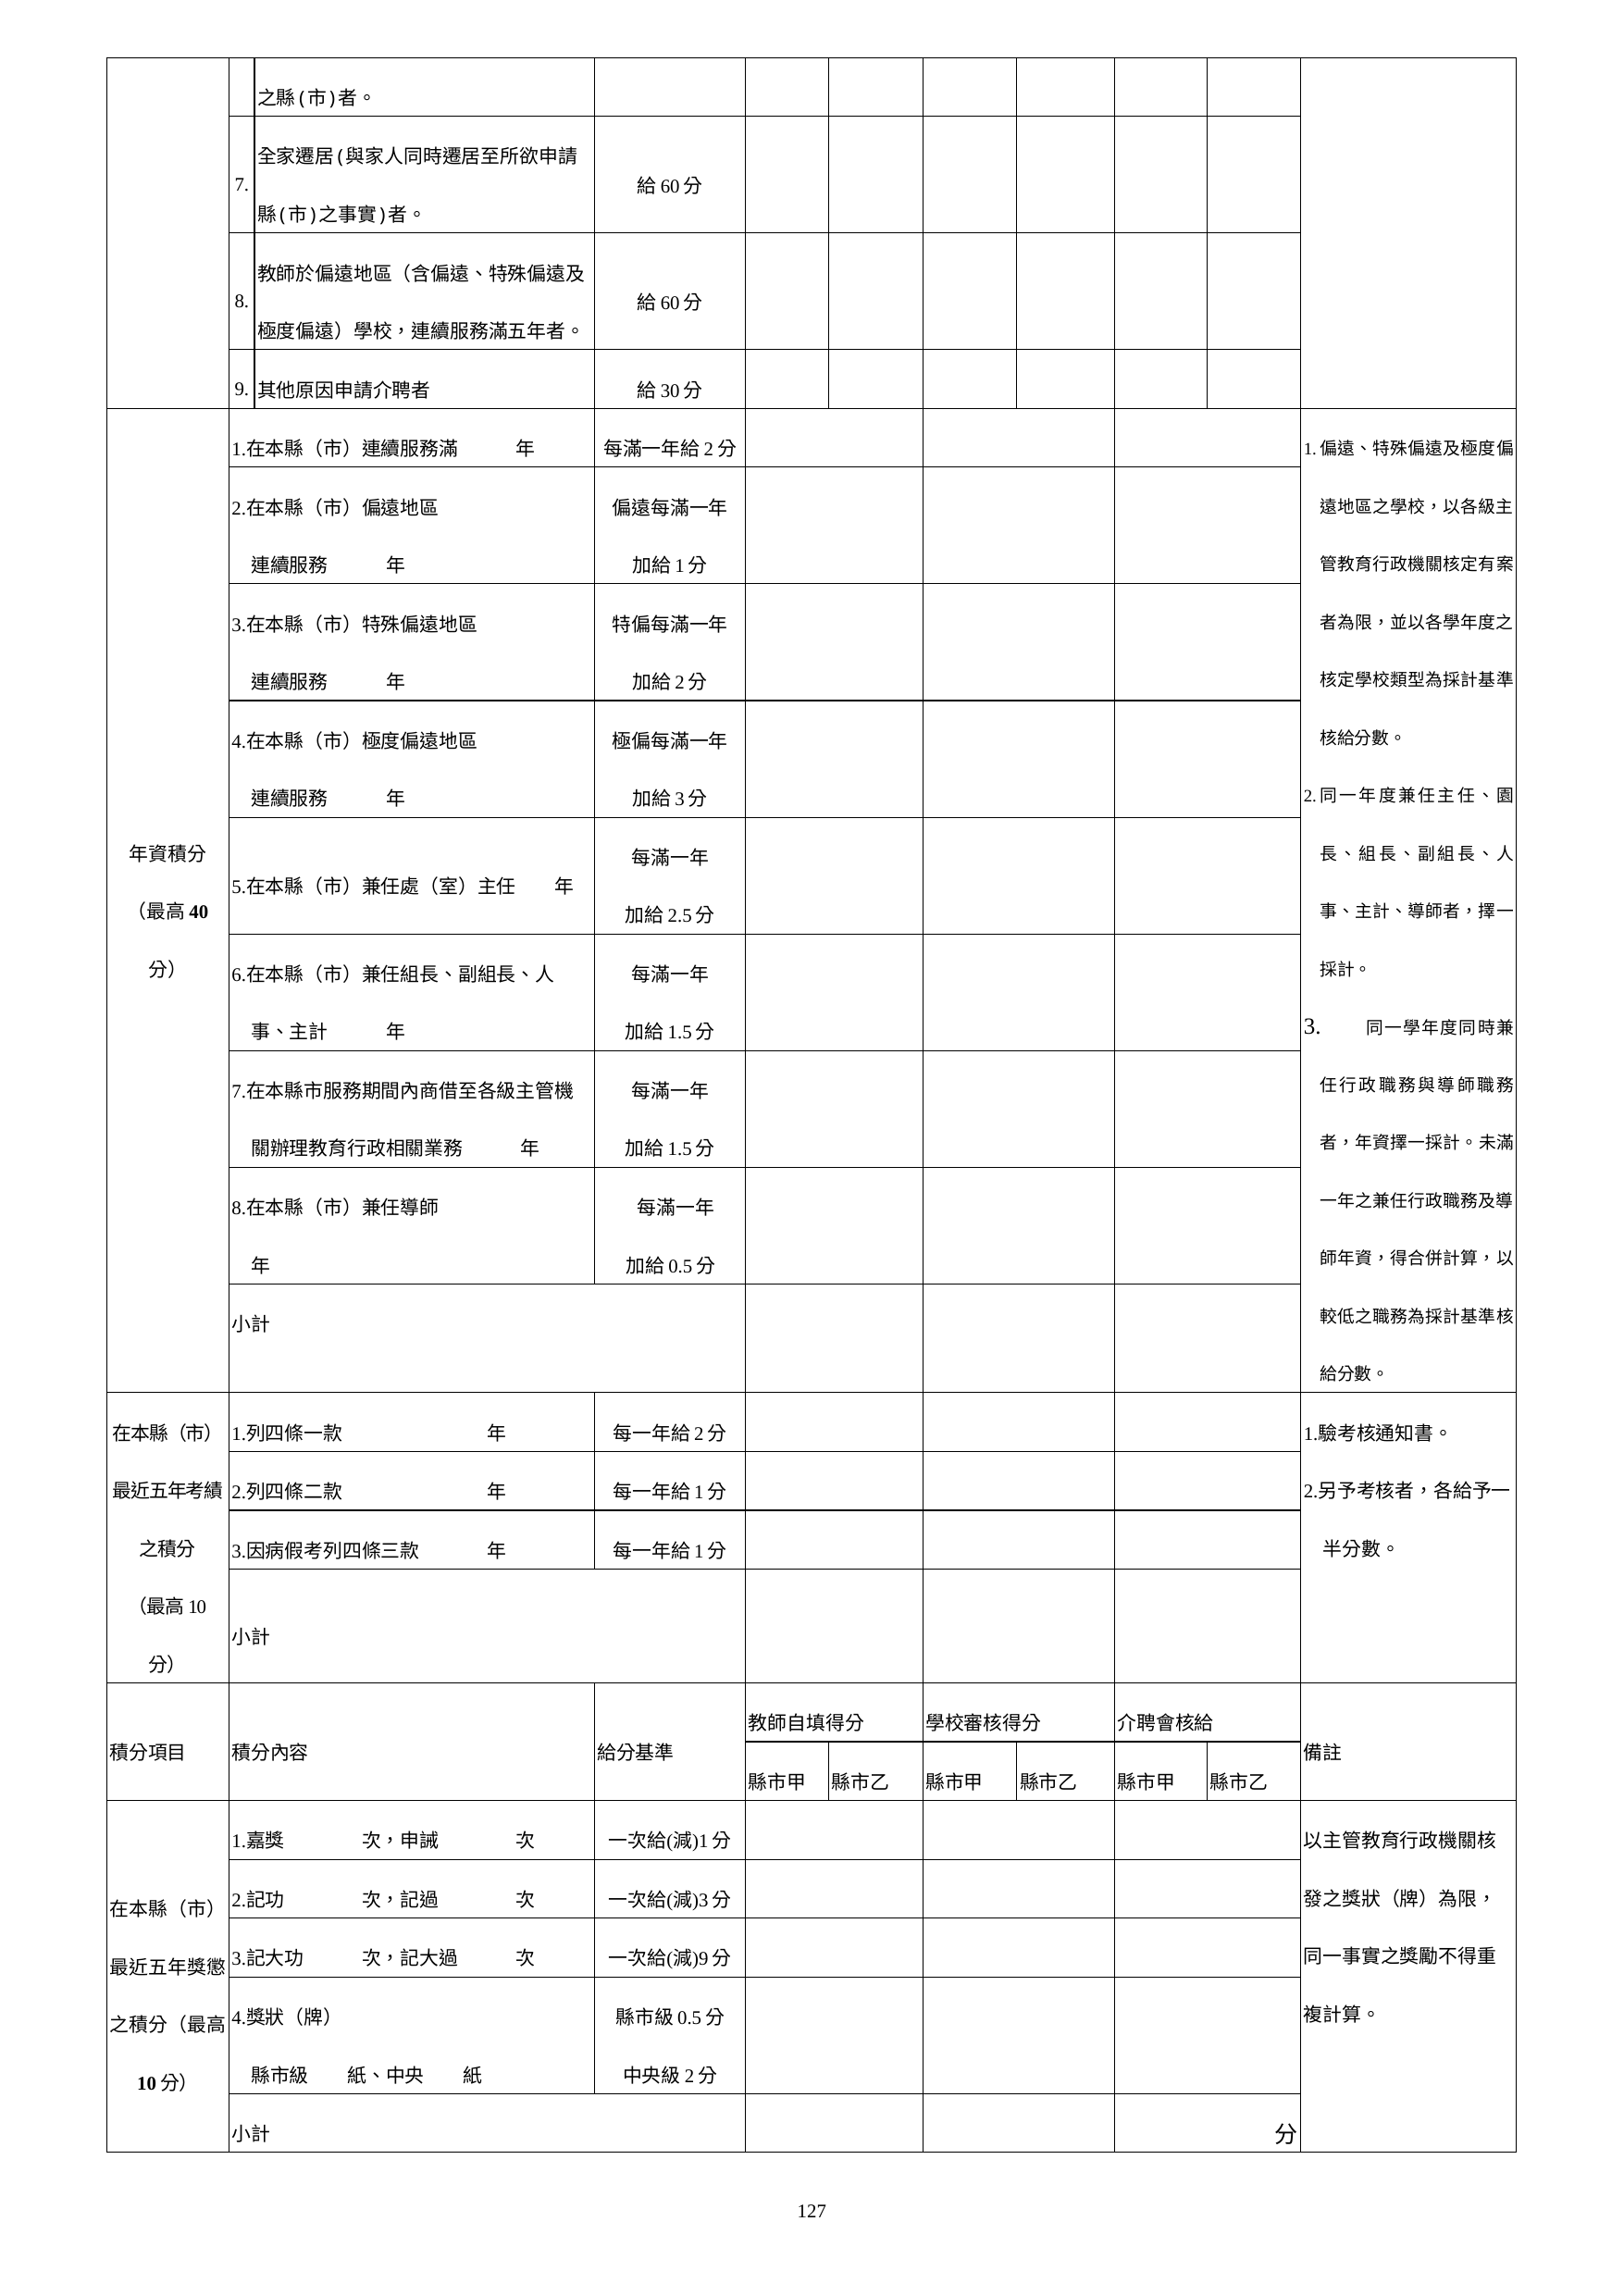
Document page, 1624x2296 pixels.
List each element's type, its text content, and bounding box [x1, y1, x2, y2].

table_cell [746, 467, 923, 583]
table_cell 3.記大功 次，記大過 次 [229, 1918, 594, 1977]
table_cell 1.列四條一款 年 [229, 1393, 594, 1451]
table_cell [1115, 584, 1300, 700]
table_cell [924, 1511, 1114, 1569]
table_cell 小計 [229, 2094, 745, 2152]
table_cell [924, 1285, 1114, 1392]
table_cell [924, 584, 1114, 700]
table_cell [746, 1168, 923, 1284]
table_cell 給60分 [595, 233, 745, 349]
table_cell [829, 233, 923, 349]
table_cell [746, 1393, 923, 1451]
table_cell [1115, 233, 1207, 349]
table_cell [746, 818, 923, 933]
table_cell 偏遠、特殊偏遠及極度偏遠地區之學校，以各級主管教育行政機關核定有案者為限，並以各學年度之核定學校類型為採計基準核給分數。 同一年度兼任主任、園長、組長、副組長、人事、主計、導師者，擇一採計。 同一學年度同時兼任行政職務與導師職務者，年資擇一採計。未滿一年之兼任行政職務及導師年資，得合併計算，以較低之職務為採計基準核給分數。 [1301, 409, 1516, 1392]
table_cell [746, 409, 923, 466]
table_cell [1115, 1978, 1300, 2093]
table_cell 小計 [229, 1570, 745, 1682]
table_cell [595, 58, 745, 116]
table_cell 分 [1115, 2094, 1300, 2152]
table_cell 縣市甲 [746, 1743, 828, 1800]
table_cell 1.在本縣（市）連續服務滿 年 [229, 409, 594, 466]
table_cell 給分基準 [595, 1683, 745, 1800]
table_cell [1115, 1393, 1300, 1451]
table_cell 在本縣（市）最近五年考績之積分 （最高10分） [107, 1393, 229, 1682]
table_cell [1115, 1860, 1300, 1917]
table_cell [1115, 701, 1300, 816]
table_cell [1301, 58, 1516, 408]
table_cell [746, 1978, 923, 2093]
table_cell 以主管教育行政機關核發之獎狀（牌）為限，同一事實之獎勵不得重複計算。 [1301, 1801, 1516, 2152]
table_cell [1115, 467, 1300, 583]
table_cell [746, 584, 923, 700]
table_cell [746, 1452, 923, 1509]
table_cell [1115, 1452, 1300, 1509]
table_cell [924, 1393, 1114, 1451]
table_cell 3.因病假考列四條三款 年 [229, 1511, 594, 1569]
table_cell 3.在本縣（市）特殊偏遠地區 連續服務 年 [229, 584, 594, 700]
table_cell [746, 1051, 923, 1167]
table_cell [746, 2094, 923, 2152]
table_cell 7.在本縣市服務期間內商借至各級主管機關辦理教育行政相關業務 年 [229, 1051, 594, 1167]
table_cell 縣市甲 [1115, 1743, 1207, 1800]
table_cell [1115, 117, 1207, 232]
table_cell [1115, 1801, 1300, 1858]
table_cell [746, 1918, 923, 1977]
table_cell [746, 935, 923, 1049]
table_cell 每滿一年 加給1.5分 [595, 935, 745, 1049]
table_cell 每一年給1分 [595, 1511, 745, 1569]
table_cell [746, 117, 828, 232]
table_cell 4.獎狀（牌） 縣市級 紙、中央 紙 [229, 1978, 594, 2093]
table_cell [829, 117, 923, 232]
table_cell 備註 [1301, 1683, 1516, 1800]
table_cell 每滿一年給2分 [595, 409, 745, 466]
table_cell 教師於偏遠地區（含偏遠、特殊偏遠及極度偏遠）學校，連續服務滿五年者。 [255, 233, 594, 349]
table_cell [746, 1511, 923, 1569]
table_cell [229, 58, 254, 116]
table_cell [1017, 233, 1114, 349]
table_cell [746, 1860, 923, 1917]
table_cell [924, 1860, 1114, 1917]
table_cell [829, 350, 923, 408]
table_cell [924, 1168, 1114, 1284]
table_cell 縣市乙 [829, 1743, 923, 1800]
table_cell [107, 58, 229, 408]
table_cell 縣市級0.5分 中央級2分 [595, 1978, 745, 2093]
table_cell 縣市甲 [924, 1743, 1016, 1800]
table_cell 每滿一年 加給1.5分 [595, 1051, 745, 1167]
table_cell 特偏每滿一年 加給2分 [595, 584, 745, 700]
table_cell [1208, 350, 1300, 408]
table_cell [1115, 818, 1300, 933]
table_cell 之縣(市)者。 [255, 58, 594, 116]
table_cell [924, 350, 1016, 408]
table_cell [1115, 1511, 1300, 1569]
table_cell [924, 233, 1016, 349]
table_cell 每一年給1分 [595, 1452, 745, 1509]
table_cell [1208, 233, 1300, 349]
table_cell [924, 2094, 1114, 2152]
table_cell 給60分 [595, 117, 745, 232]
table_cell [924, 1452, 1114, 1509]
table_cell 全家遷居(與家人同時遷居至所欲申請縣(市)之事實)者。 [255, 117, 594, 232]
table_cell [924, 701, 1114, 816]
table_cell 9. [229, 350, 254, 408]
table_cell [1017, 350, 1114, 408]
table_cell [924, 818, 1114, 933]
table_cell [924, 935, 1114, 1049]
table_cell 一次給(減)9分 [595, 1918, 745, 1977]
table_cell [1115, 1051, 1300, 1167]
table_cell [1115, 935, 1300, 1049]
table_cell [746, 350, 828, 408]
table_cell 縣市乙 [1017, 1743, 1114, 1800]
table_cell [924, 1918, 1114, 1977]
table_cell [924, 467, 1114, 583]
table_cell 小計 [229, 1285, 745, 1392]
table_cell 一次給(減)3分 [595, 1860, 745, 1917]
table_cell 一次給(減)1分 [595, 1801, 745, 1858]
table_cell [1115, 1285, 1300, 1392]
table_cell 積分內容 [229, 1683, 594, 1800]
table_cell 介聘會核給 [1115, 1683, 1300, 1741]
table_cell [1115, 409, 1300, 466]
table_cell [924, 1570, 1114, 1682]
table_cell [746, 1285, 923, 1392]
table_cell [746, 1570, 923, 1682]
table_cell 2.列四條二款 年 [229, 1452, 594, 1509]
table_cell 5.在本縣（市）兼任處（室）主任 年 [229, 818, 594, 933]
table_cell [924, 117, 1016, 232]
table_cell 1.嘉獎 次，申誡 次 [229, 1801, 594, 1858]
table_cell [1115, 1168, 1300, 1284]
table_cell 4.在本縣（市）極度偏遠地區 連續服務 年 [229, 701, 594, 816]
table_cell 每滿一年 加給2.5分 [595, 818, 745, 933]
table_cell [746, 58, 828, 116]
table_cell [1115, 1918, 1300, 1977]
table_cell 1.驗考核通知書。 2.另予考核者，各給予一半分數。 [1301, 1393, 1516, 1682]
table_cell 每滿一年 加給0.5分 [595, 1168, 745, 1284]
table_cell [1115, 350, 1207, 408]
table_cell 積分項目 [107, 1683, 229, 1800]
table_cell [746, 1801, 923, 1858]
table_cell [1017, 117, 1114, 232]
table_cell [1115, 1570, 1300, 1682]
table_cell 8.在本縣（市）兼任導師 年 [229, 1168, 594, 1284]
table_cell 縣市乙 [1208, 1743, 1300, 1800]
table_cell 2.在本縣（市）偏遠地區 連續服務 年 [229, 467, 594, 583]
table_cell [1017, 58, 1114, 116]
table_cell 教師自填得分 [746, 1683, 923, 1741]
table_cell 偏遠每滿一年 加給1分 [595, 467, 745, 583]
table_cell [746, 701, 923, 816]
table_cell [924, 58, 1016, 116]
table_cell [829, 58, 923, 116]
table_cell [924, 409, 1114, 466]
table_cell [924, 1978, 1114, 2093]
table_cell 其他原因申請介聘者 [255, 350, 594, 408]
table_cell 每一年給2分 [595, 1393, 745, 1451]
table_cell 年資積分 （最高40分） [107, 409, 229, 1392]
table_cell 6.在本縣（市）兼任組長、副組長、人事、主計 年 [229, 935, 594, 1049]
table_cell [1208, 58, 1300, 116]
table_cell 2.記功 次，記過 次 [229, 1860, 594, 1917]
table_cell 學校審核得分 [924, 1683, 1114, 1741]
table_cell 在本縣（市）最近五年獎懲之積分（最高10分） [107, 1801, 229, 2152]
table_cell [1115, 58, 1207, 116]
table_cell 極偏每滿一年 加給3分 [595, 701, 745, 816]
table_cell [746, 233, 828, 349]
table_cell 7. [229, 117, 254, 232]
table_cell 8. [229, 233, 254, 349]
table_cell [924, 1801, 1114, 1858]
table_cell 給30分 [595, 350, 745, 408]
table_cell [924, 1051, 1114, 1167]
table_cell [1208, 117, 1300, 232]
